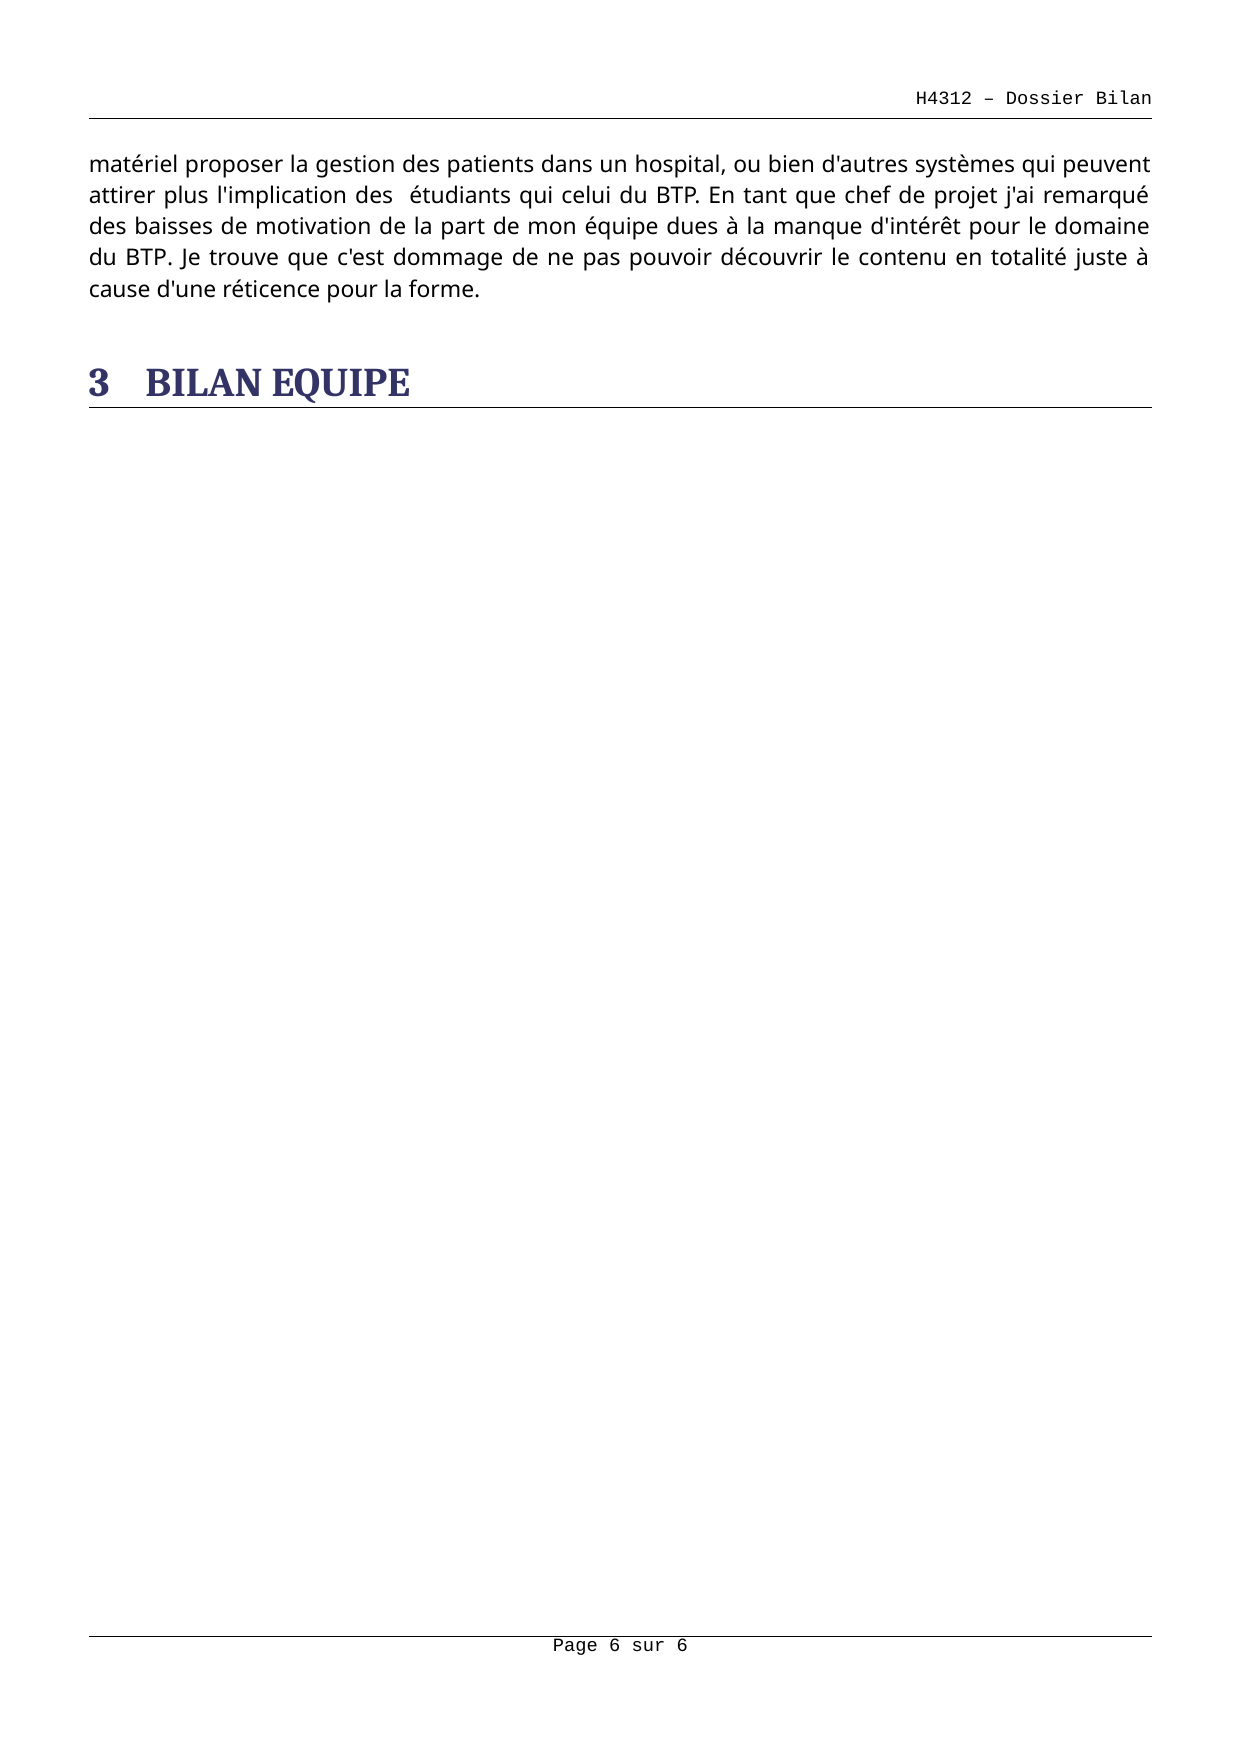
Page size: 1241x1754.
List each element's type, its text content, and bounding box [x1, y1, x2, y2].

subtitle BILAN EQUIPE [88, 360, 1152, 407]
text matériel proposer la gestion des patients dans un hospital, ou bien d'autres systèmes qui peuvent attirer plus l'implication des étudiants qui celui du BTP. En tant que chef de projet j'ai remarqué des baisses de motivation de la part de mon équipe dues à la manque d'intérêt pour le domaine du BTP. Je trouve que c'est dommage de ne pas pouvoir découvrir le contenu en totalité juste à cause d'une réticence pour la forme. [88, 147, 1152, 304]
